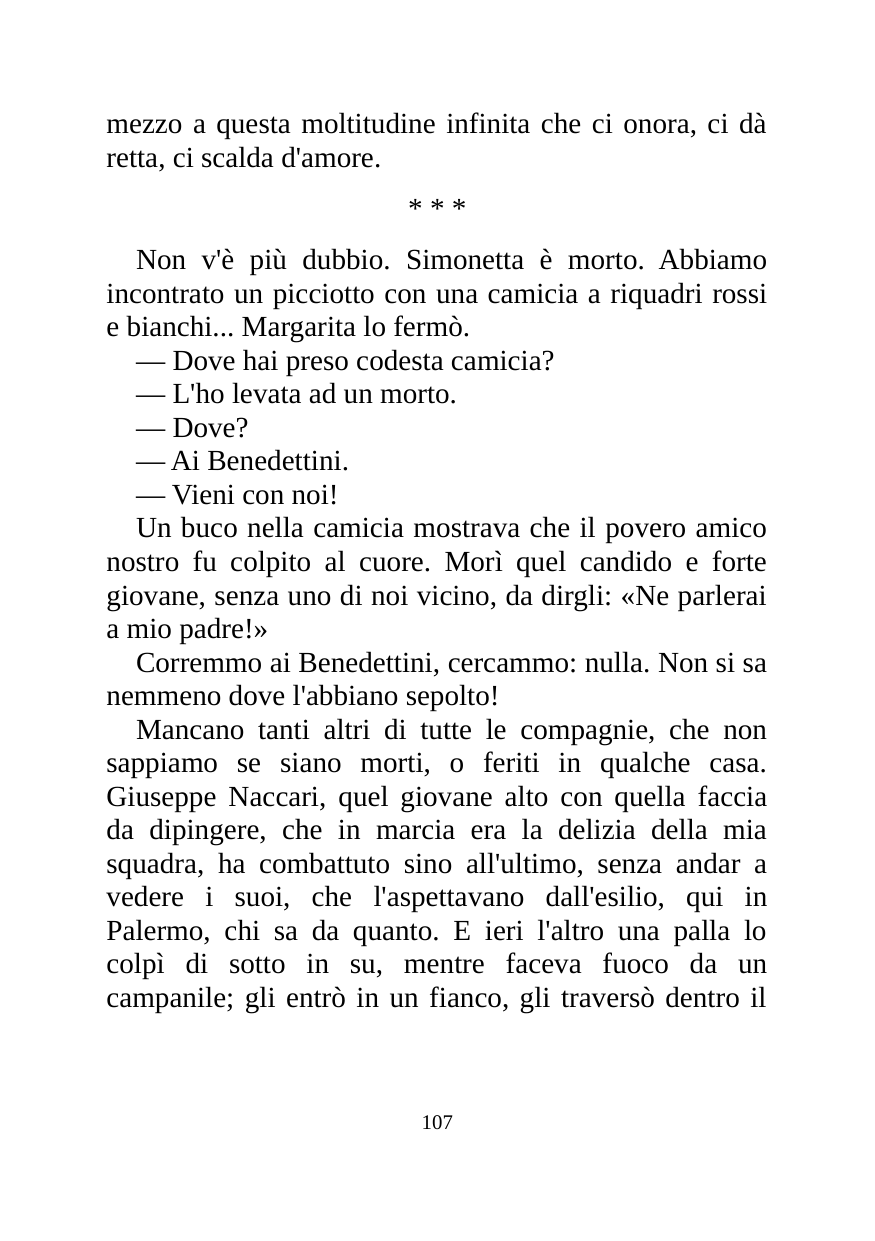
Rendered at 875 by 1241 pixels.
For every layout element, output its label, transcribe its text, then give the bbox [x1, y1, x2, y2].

text — Vieni con noi! [106, 477, 768, 511]
text — Dove hai preso codesta camicia? [106, 343, 768, 376]
text Un buco nella camicia mostrava che il povero amico nostro fu colpito al cuore. Morì quel candido e forte giovane, senza uno di noi vicino, da dirgli: «Ne parlerai a mio padre!» [106, 511, 768, 645]
text Mancano tanti altri di tutte le compagnie, che non sappiamo se siano morti, o feriti in qualche casa. Giuseppe Naccari, quel giovane alto con quella faccia da dipingere, che in marcia era la delizia della mia squadra, ha combattuto sino all'ultimo, senza andar a vedere i suoi, che l'aspettavano dall'esilio, qui in Palermo, chi sa da quanto. E ieri l'altro una palla lo colpì di sotto in su, mentre faceva fuoco da un campanile; gli entrò in un fianco, gli traversò dentro il [106, 712, 768, 1014]
text * * * [106, 191, 768, 224]
text — Dove? [106, 410, 768, 443]
text — L'ho levata ad un morto. [106, 376, 768, 410]
text Non v'è più dubbio. Simonetta è morto. Abbiamo incontrato un picciotto con una camicia a riquadri rossi e bianchi... Margarita lo fermò. [106, 242, 768, 343]
text mezzo a questa moltitudine infinita che ci onora, ci dà retta, ci scalda d'amore. [106, 106, 768, 173]
text — Ai Benedettini. [106, 443, 768, 477]
text Corremmo ai Benedettini, cercammo: nulla. Non si sa nemmeno dove l'abbiano sepolto! [106, 645, 768, 712]
